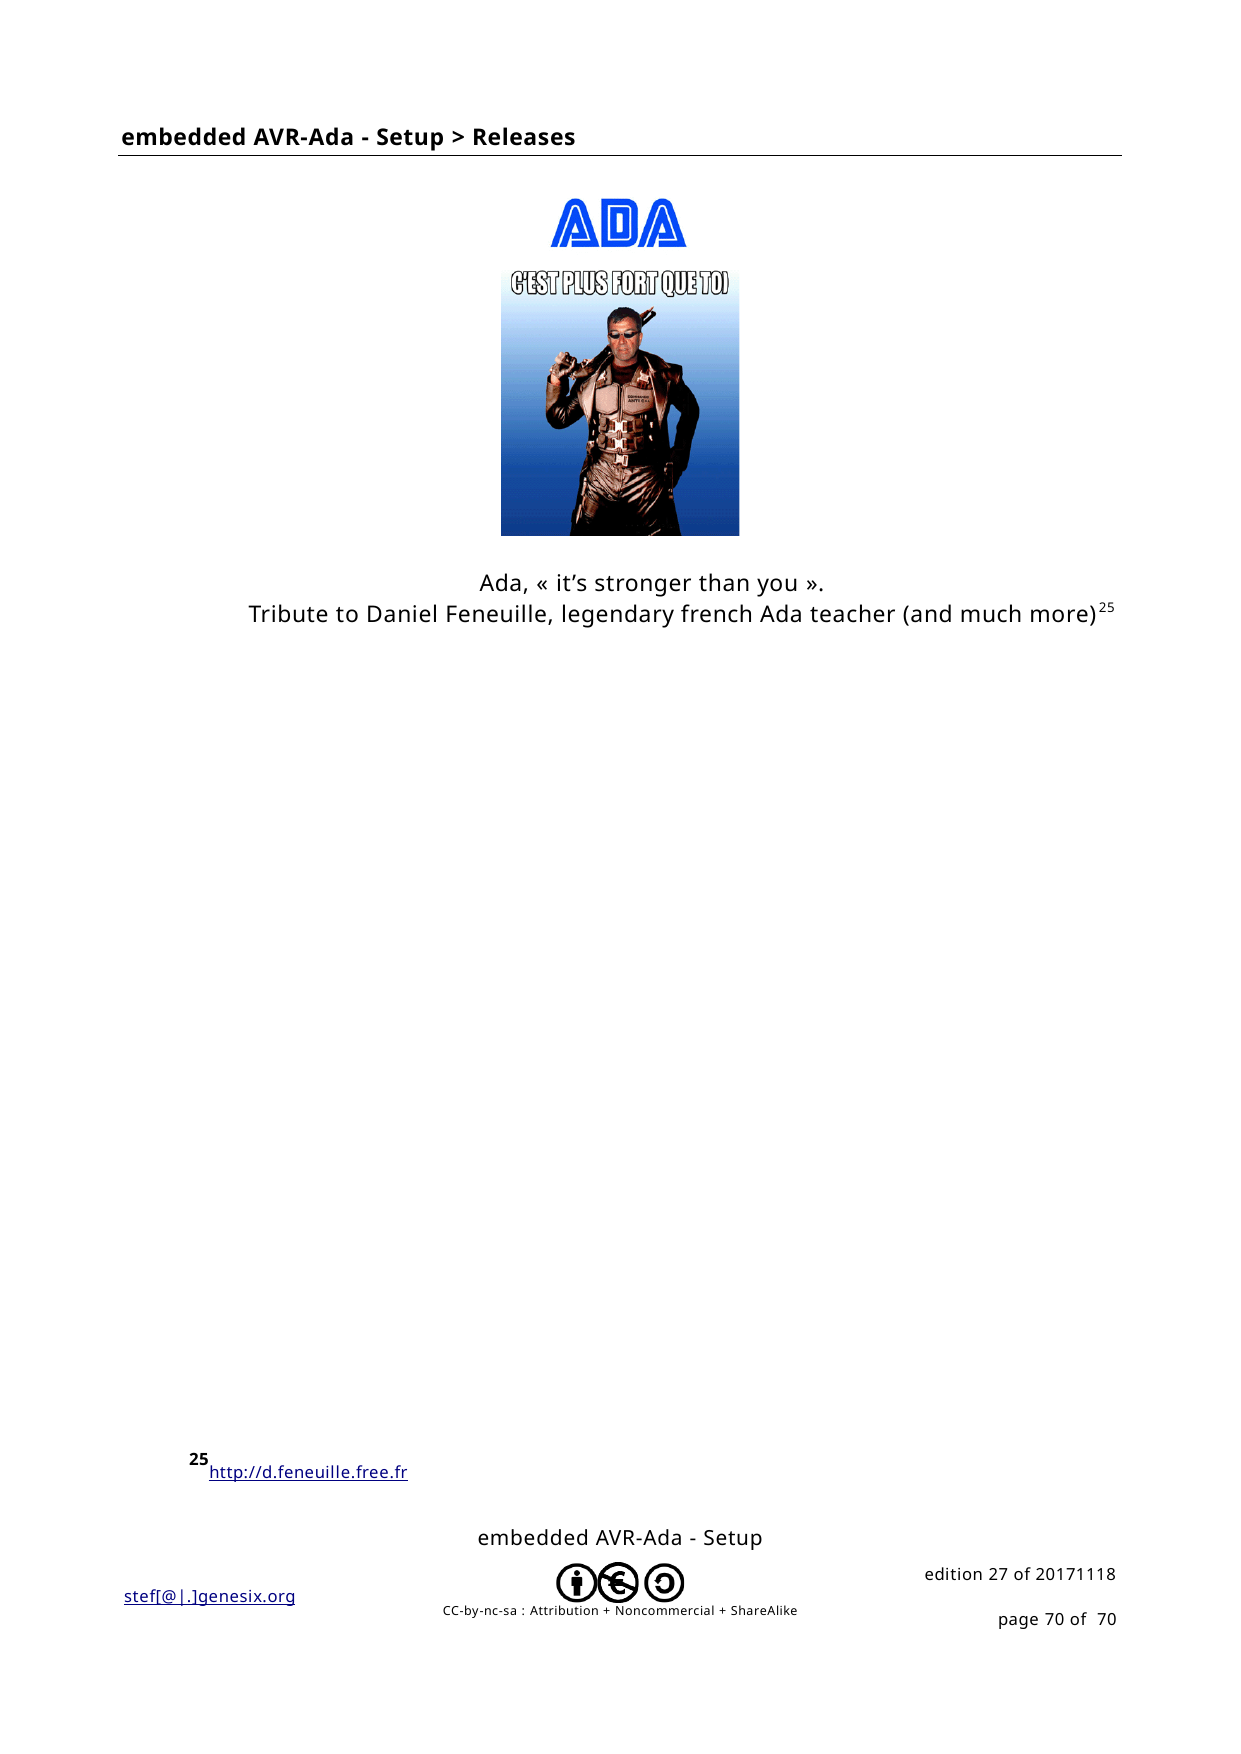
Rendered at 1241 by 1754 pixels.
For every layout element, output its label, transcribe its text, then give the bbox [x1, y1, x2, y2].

text Tribute to Daniel Feneuille, legendary french Ada teacher (and much more) [189, 598, 1122, 629]
text Ada, « it’s stronger than you ». [189, 567, 1122, 598]
picture [555, 1562, 639, 1603]
picture [501, 184, 740, 536]
text http://d.feneuille.free.fr [189, 1448, 1122, 1487]
picture [643, 1562, 685, 1603]
